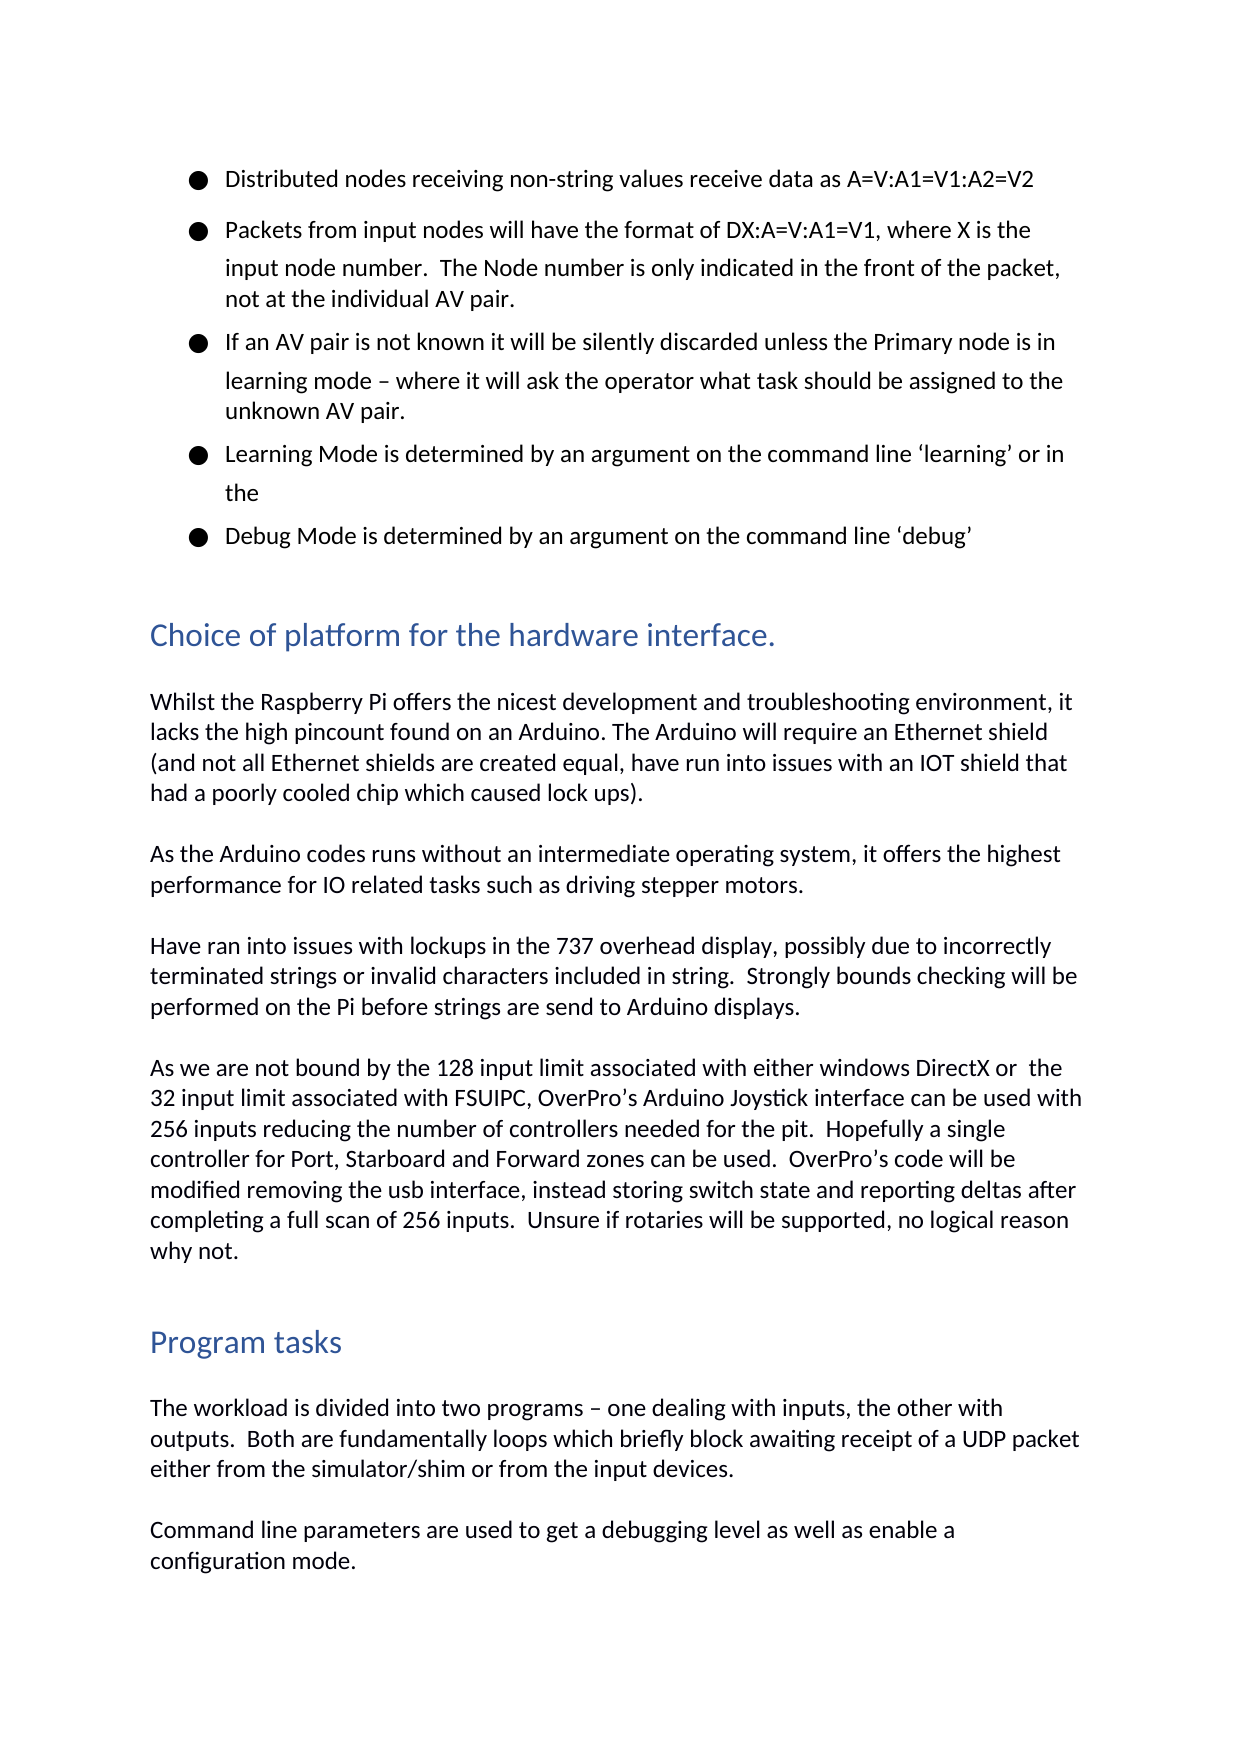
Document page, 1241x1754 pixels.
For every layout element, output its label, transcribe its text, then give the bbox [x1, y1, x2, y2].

list Debug Mode is determined by an argument on the command line ‘debug’ [187, 508, 1090, 559]
text As the Arduino codes runs without an intermediate operating system, it offers the highest performance for IO related tasks such as driving stepper motors. [150, 838, 1090, 899]
text Have ran into issues with lockups in the 737 overhead display, possibly due to incorrectly terminated strings or invalid characters included in string. Strongly bounds checking will be performed on the Pi before strings are send to Arduino displays. [150, 930, 1090, 1021]
list Learning Mode is determined by an argument on the command line ‘learning’ or in the [187, 426, 1090, 508]
text As we are not bound by the 128 input limit associated with either windows DirectX or the 32 input limit associated with FSUIPC, OverPro’s Arduino Joystick interface can be used with 256 inputs reducing the number of controllers needed for the pit. Hopefully a single controller for Port, Starboard and Forward zones can be used. OverPro’s code will be modified removing the usb interface, instead storing switch state and reporting deltas after completing a full scan of 256 inputs. Unsure if rotaries will be supported, no logical reason why not. [150, 1052, 1090, 1266]
subtitle Program tasks [150, 1321, 1090, 1362]
text Command line parameters are used to get a debugging level as well as enable a configuration mode. [150, 1514, 1090, 1575]
list Packets from input nodes will have the format of DX:A=V:A1=V1, where X is the input node number. The Node number is only indicated in the front of the packet, not at the individual AV pair. [187, 201, 1090, 313]
text The workload is divided into two programs – one dealing with inputs, the other with outputs. Both are fundamentally loops which briefly block awaiting receipt of a UDP packet either from the simulator/shim or from the input devices. [150, 1392, 1090, 1484]
list If an AV pair is not known it will be silently discarded unless the Primary node is in learning mode – where it will ask the operator what task should be assigned to the unknown AV pair. [187, 313, 1090, 426]
text Whilst the Raspberry Pi offers the nicest development and troubleshooting environment, it lacks the high pincount found on an Arduino. The Arduino will require an Ethernet shield (and not all Ethernet shields are created equal, have run into issues with an IOT shield that had a poorly cooled chip which caused lock ups). [150, 686, 1090, 808]
subtitle Choice of platform for the hardware interface. [150, 614, 1090, 655]
list Distributed nodes receiving non-string values receive data as A=V:A1=V1:A2=V2 [187, 150, 1090, 201]
